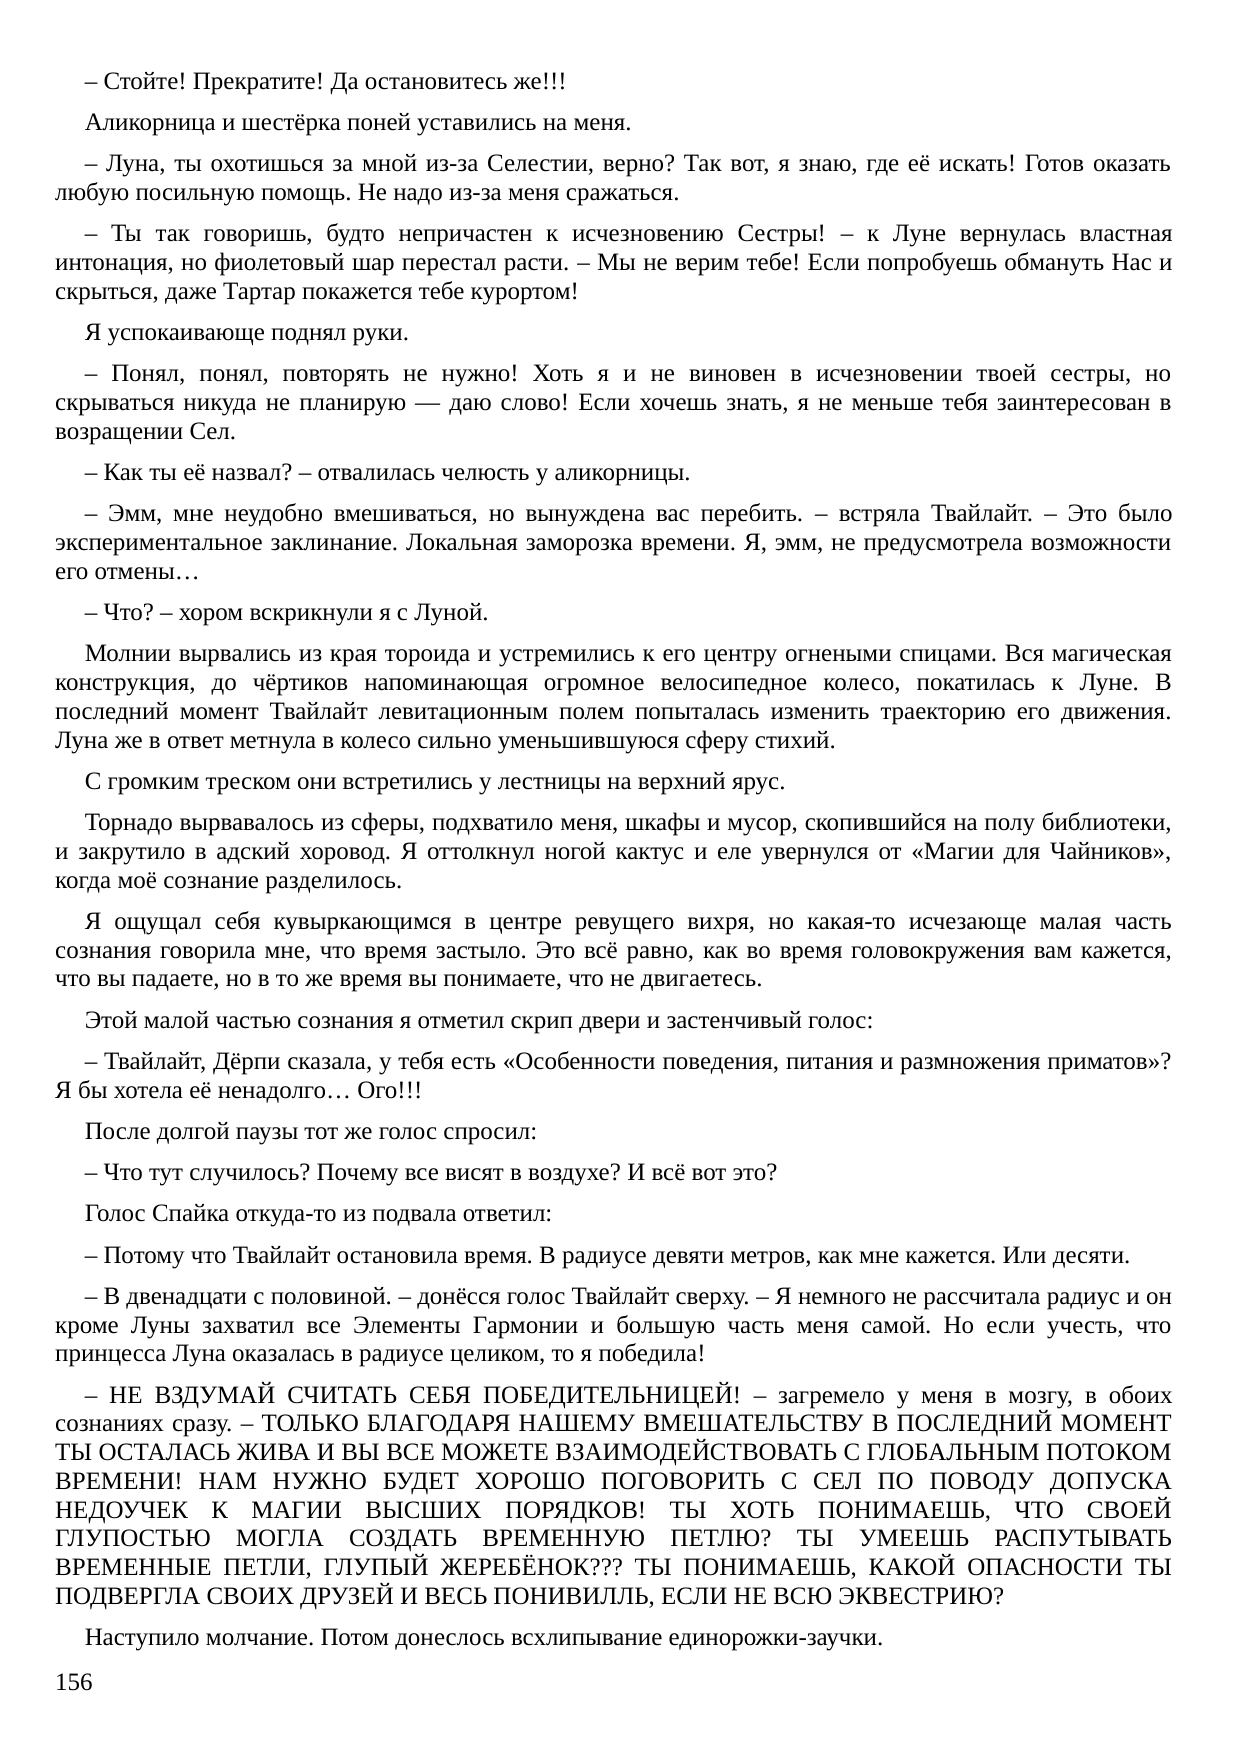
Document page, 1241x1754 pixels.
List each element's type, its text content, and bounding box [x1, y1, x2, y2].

text После долгой паузы тот же голос спросил: [55, 1116, 1173, 1145]
text Голос Спайка откуда-то из подвала ответил: [55, 1198, 1173, 1227]
text – НЕ ВЗДУМАЙ СЧИТАТЬ СЕБЯ ПОБЕДИТЕЛЬНИЦЕЙ! – загремело у меня в мозгу, в обоих сознаниях сразу. – ТОЛЬКО БЛАГОДАРЯ НАШЕМУ ВМЕШАТЕЛЬСТВУ В ПОСЛЕДНИЙ МОМЕНТ ТЫ ОСТАЛАСЬ ЖИВА И ВЫ ВСЕ МОЖЕТЕ ВЗАИМОДЕЙСТВОВАТЬ С ГЛОБАЛЬНЫМ ПОТОКОМ ВРЕМЕНИ! НАМ НУЖНО БУДЕТ ХОРОШО ПОГОВОРИТЬ С СЕЛ ПО ПОВОДУ ДОПУСКА НЕДОУЧЕК К МАГИИ ВЫСШИХ ПОРЯДКОВ! ТЫ ХОТЬ ПОНИМАЕШЬ, ЧТО СВОЕЙ ГЛУПОСТЬЮ МОГЛА СОЗДАТЬ ВРЕМЕННУЮ ПЕТЛЮ? ТЫ УМЕЕШЬ РАСПУТЫВАТЬ ВРЕМЕННЫЕ ПЕТЛИ, ГЛУПЫЙ ЖЕРЕБЁНОК??? ТЫ ПОНИМАЕШЬ, КАКОЙ ОПАСНОСТИ ТЫ ПОДВЕРГЛА СВОИХ ДРУЗЕЙ И ВЕСЬ ПОНИВИЛЛЬ, ЕСЛИ НЕ ВСЮ ЭКВЕСТРИЮ? [55, 1380, 1173, 1610]
text С громким треском они встретились у лестницы на верхний ярус. [55, 766, 1173, 795]
text – Эмм, мне неудобно вмешиваться, но вынуждена вас перебить. – встряла Твайлайт. – Это было экспериментальное заклинание. Локальная заморозка времени. Я, эмм, не предусмотрела возможности его отмены… [55, 498, 1173, 585]
text – Что? – хором вскрикнули я с Луной. [55, 597, 1173, 626]
text – Стойте! Прекратите! Да остановитесь же!!! [55, 66, 1173, 95]
text – В двенадцати с половиной. – донёсся голос Твайлайт сверху. – Я немного не рассчитала радиус и он кроме Луны захватил все Элементы Гармонии и большую часть меня самой. Но если учесть, что принцесса Луна оказалась в радиусе целиком, то я победила! [55, 1281, 1173, 1367]
text – Понял, понял, повторять не нужно! Хоть я и не виновен в исчезновении твоей сестры, но скрываться никуда не планирую — даю слово! Если хочешь знать, я не меньше тебя заинтересован в возращении Сел. [55, 358, 1173, 445]
text Этой малой частью сознания я отметил скрип двери и застенчивый голос: [55, 1005, 1173, 1033]
text Я ощущал себя кувыркающимся в центре ревущего вихря, но какая-то исчезающе малая часть сознания говорила мне, что время застыло. Это всё равно, как во время головокружения вам кажется, что вы падаете, но в то же время вы понимаете, что не двигаетесь. [55, 906, 1173, 992]
text Молнии вырвались из края тороида и устремились к его центру огнеными спицами. Вся магическая конструкция, до чёртиков напоминающая огромное велосипедное колесо, покатилась к Луне. В последний момент Твайлайт левитационным полем попыталась изменить траекторию его движения. Луна же в ответ метнула в колесо сильно уменьшившуюся сферу стихий. [55, 638, 1173, 753]
text – Луна, ты охотишься за мной из-за Селестии, верно? Так вот, я знаю, где её искать! Готов оказать любую посильную помощь. Не надо из-за меня сражаться. [55, 148, 1173, 206]
text Наступило молчание. Потом донеслось всхлипывание единорожки-заучки. [55, 1622, 1173, 1651]
text – Ты так говоришь, будто непричастен к исчезновению Сестры! – к Луне вернулась властная интонация, но фиолетовый шар перестал расти. – Мы не верим тебе! Если попробуешь обмануть Нас и скрыться, даже Тартар покажется тебе курортом! [55, 218, 1173, 305]
text – Твайлайт, Дёрпи сказала, у тебя есть «Особенности поведения, питания и размножения приматов»? Я бы хотела её ненадолго… Ого!!! [55, 1046, 1173, 1103]
text – Потому что Твайлайт остановила время. В радиусе девяти метров, как мне кажется. Или десяти. [55, 1240, 1173, 1268]
text Торнадо вырвавалось из сферы, подхватило меня, шкафы и мусор, скопившийся на полу библиотеки, и закрутило в адский хоровод. Я оттолкнул ногой кактус и еле увернулся от «Магии для Чайников», когда моё сознание разделилось. [55, 807, 1173, 893]
text – Как ты её назвал? – отвалилась челюсть у аликорницы. [55, 457, 1173, 486]
text – Что тут случилось? Почему все висят в воздухе? И всё вот это? [55, 1157, 1173, 1186]
text Аликорница и шестёрка поней уставились на меня. [55, 107, 1173, 136]
text Я успокаивающе поднял руки. [55, 317, 1173, 346]
